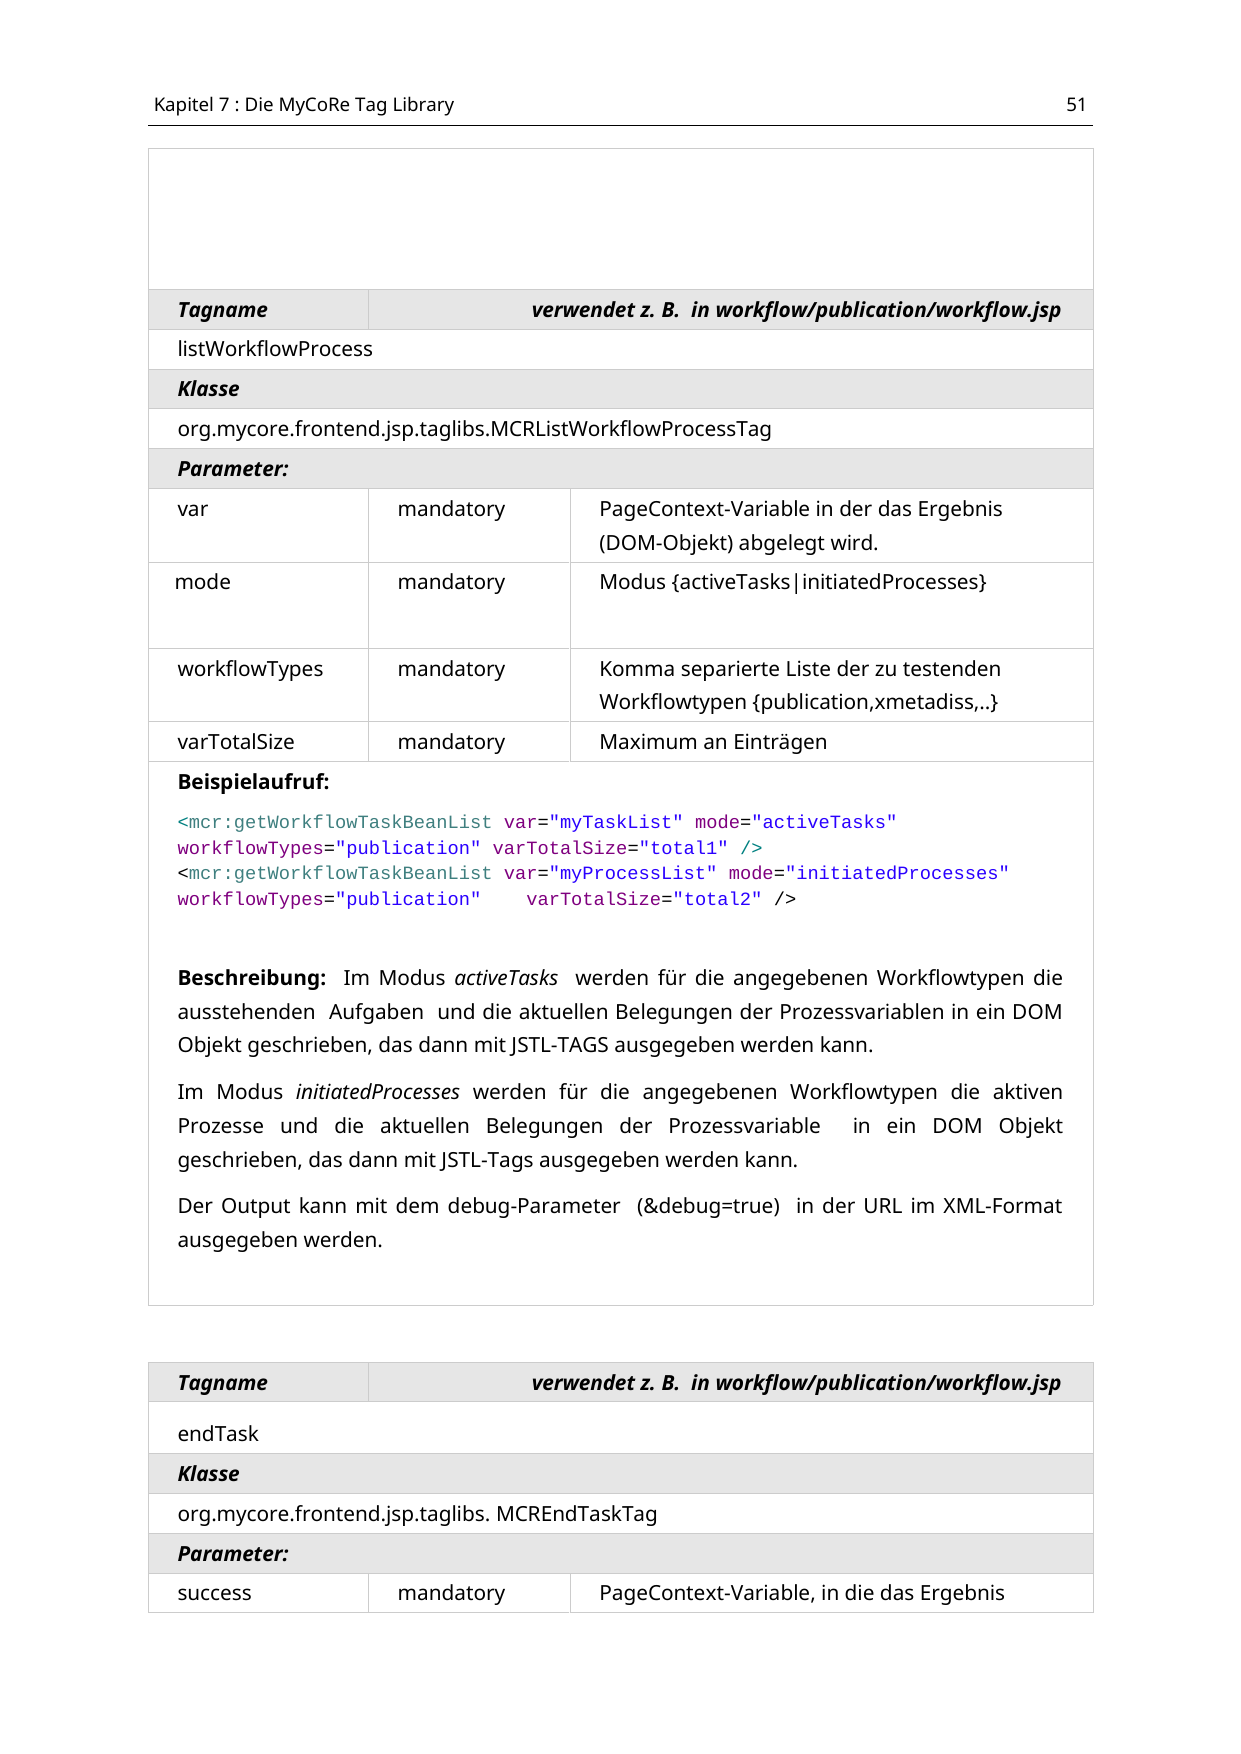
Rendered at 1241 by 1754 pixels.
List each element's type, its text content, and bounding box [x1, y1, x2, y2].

table_cell endTask [149, 1402, 1093, 1453]
table_cell Komma separierte Liste der zu testenden Workflowtypen {publication,xmetadiss,..} [571, 649, 1093, 721]
table_cell Parameter: [149, 1534, 1093, 1573]
table_cell PageContext-Variable in der das Ergebnis (DOM-Objekt) abgelegt wird. [571, 489, 1093, 562]
table_cell varTotalSize [149, 722, 368, 761]
table_cell success [149, 1574, 368, 1612]
table_cell org.mycore.frontend.jsp.taglibs. MCREndTaskTag [149, 1494, 1093, 1533]
table_cell Klasse [149, 370, 1093, 408]
table_cell [149, 149, 1093, 289]
table_cell mandatory [369, 722, 569, 761]
table_cell mandatory [369, 489, 569, 562]
table_cell mandatory [369, 649, 569, 721]
table_header Tagname [149, 1363, 368, 1401]
table_header Tagname [149, 290, 368, 329]
table_cell PageContext-Variable, in die das Ergebnis [571, 1574, 1093, 1612]
table_header verwendet z. B. in workflow/publication/workflow.jsp [369, 290, 1093, 329]
table_cell mandatory [369, 563, 569, 648]
table_cell Parameter: [149, 449, 1093, 488]
table_header verwendet z. B. in workflow/publication/workflow.jsp [369, 1363, 1093, 1401]
table_cell mandatory [369, 1574, 569, 1612]
table_cell Klasse [149, 1454, 1093, 1493]
table_cell listWorkflowProcess [149, 330, 1093, 369]
table_cell Modus {activeTasks|initiatedProcesses} [571, 563, 1093, 648]
table_cell org.mycore.frontend.jsp.taglibs.MCRListWorkflowProcessTag [149, 409, 1093, 448]
table_cell Beispielaufruf: <mcr:getWorkflowTaskBeanList var="myTaskList" mode="activeTasks" workflowTypes="publication" varTotalSize="total1" /> <mcr:getWorkflowTaskBeanList var="myProcessList" mode="initiatedProcesses" workflowTypes="publication" varTotalSize="total2" /> Beschreibung: Im Modus activeTasks werden für die angegebenen Workflowtypen die ausstehenden Aufgaben und die aktuellen Belegungen der Prozessvariablen in ein DOM Objekt geschrieben, das dann mit JSTL-TAGS ausgegeben werden kann. Im Modus initiatedProcesses werden für die angegebenen Workflowtypen die aktiven Prozesse und die aktuellen Belegungen der Prozessvariable in ein DOM Objekt geschrieben, das dann mit JSTL-Tags ausgegeben werden kann. Der Output kann mit dem debug-Parameter (&debug=true) in der URL im XML-Format ausgegeben werden. [149, 762, 1093, 1305]
table_cell workflowTypes [149, 649, 368, 721]
table_cell var [149, 489, 368, 562]
table_cell mode [149, 563, 368, 648]
table_cell Maximum an Einträgen [571, 722, 1093, 761]
